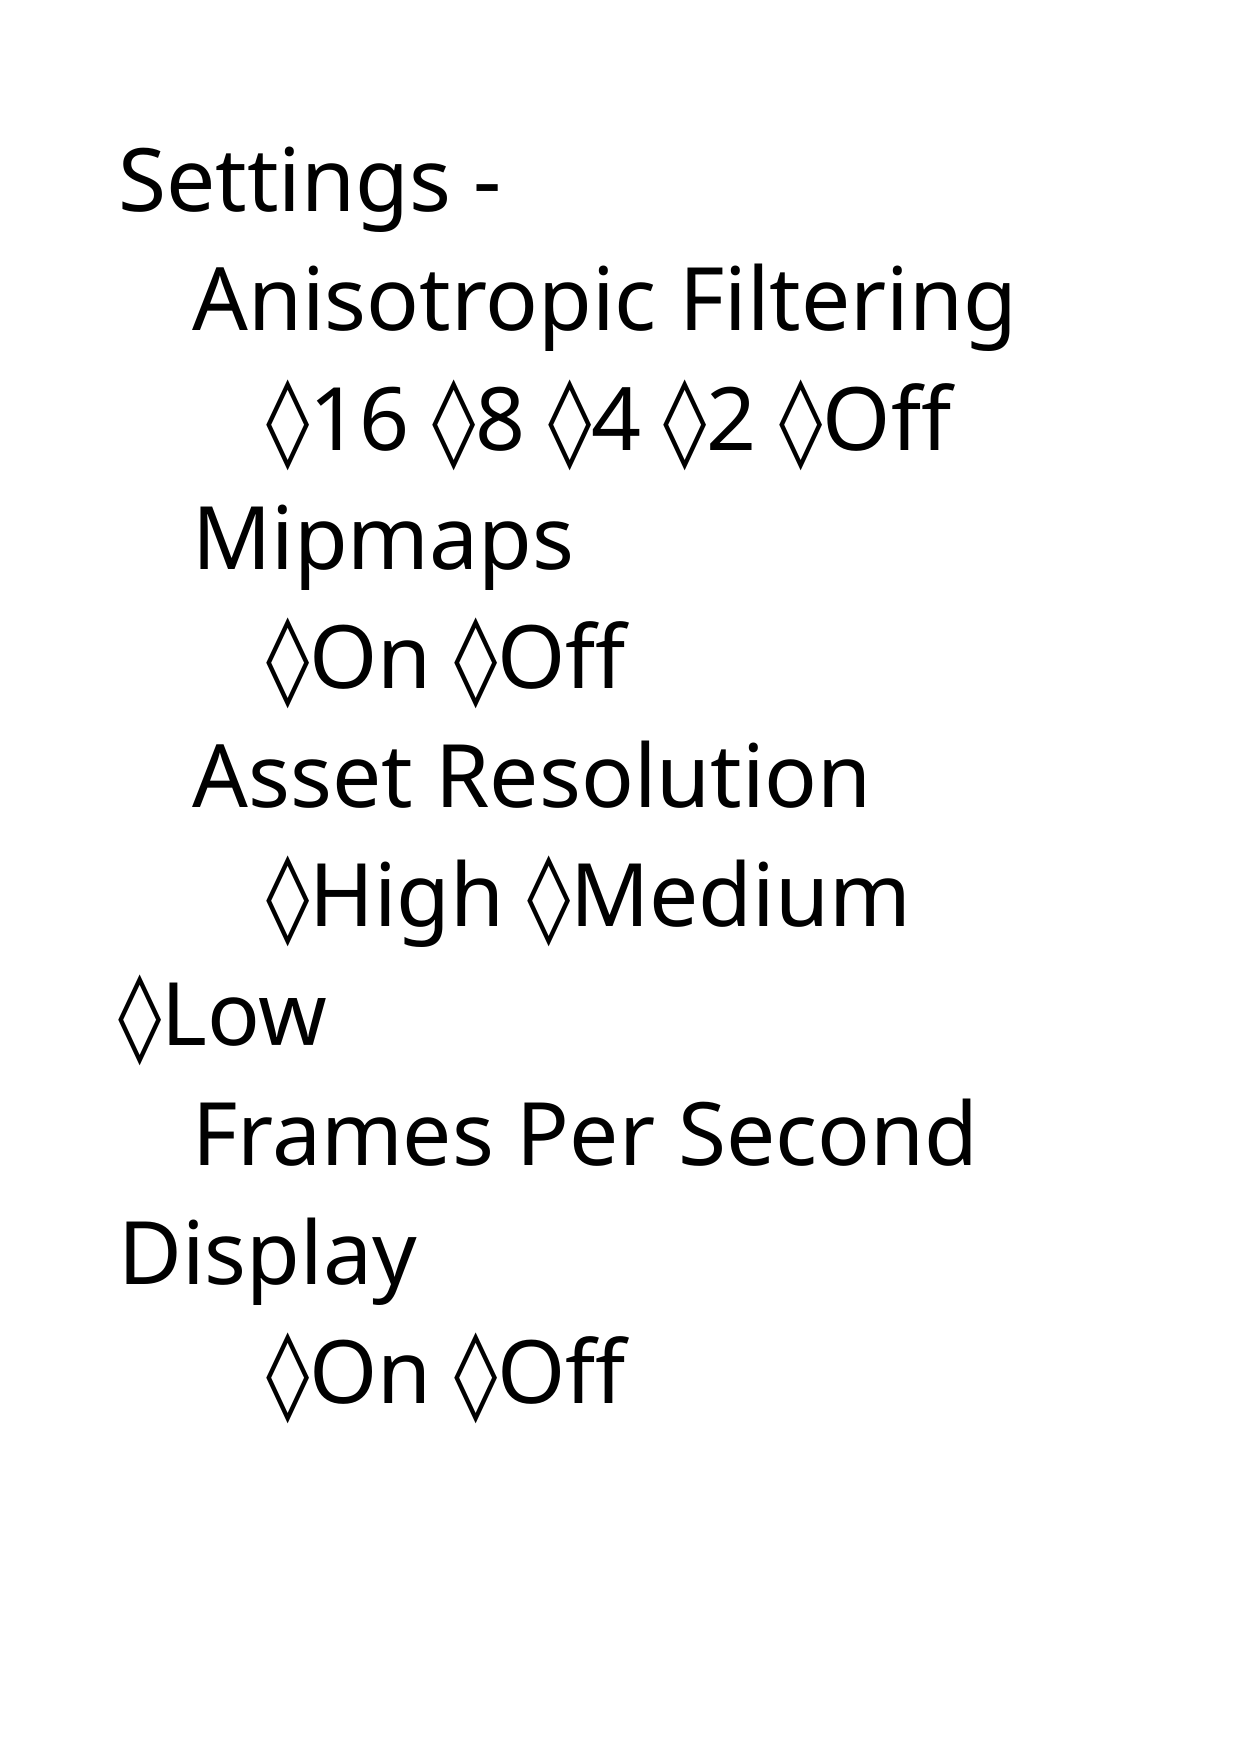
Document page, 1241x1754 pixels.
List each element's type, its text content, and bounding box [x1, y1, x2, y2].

text Settings - [118, 118, 1122, 237]
text ◊On ◊Off [118, 595, 1122, 714]
text ◊High ◊Medium ◊Low [118, 833, 1122, 1071]
text ◊On ◊Off [118, 1310, 1122, 1429]
text Frames Per Second Display [118, 1071, 1122, 1310]
text ◊16 ◊8 ◊4 ◊2 ◊Off [118, 356, 1122, 476]
text Mipmaps [118, 476, 1122, 595]
text Asset Resolution [118, 714, 1122, 833]
text Anisotropic Filtering [118, 237, 1122, 356]
